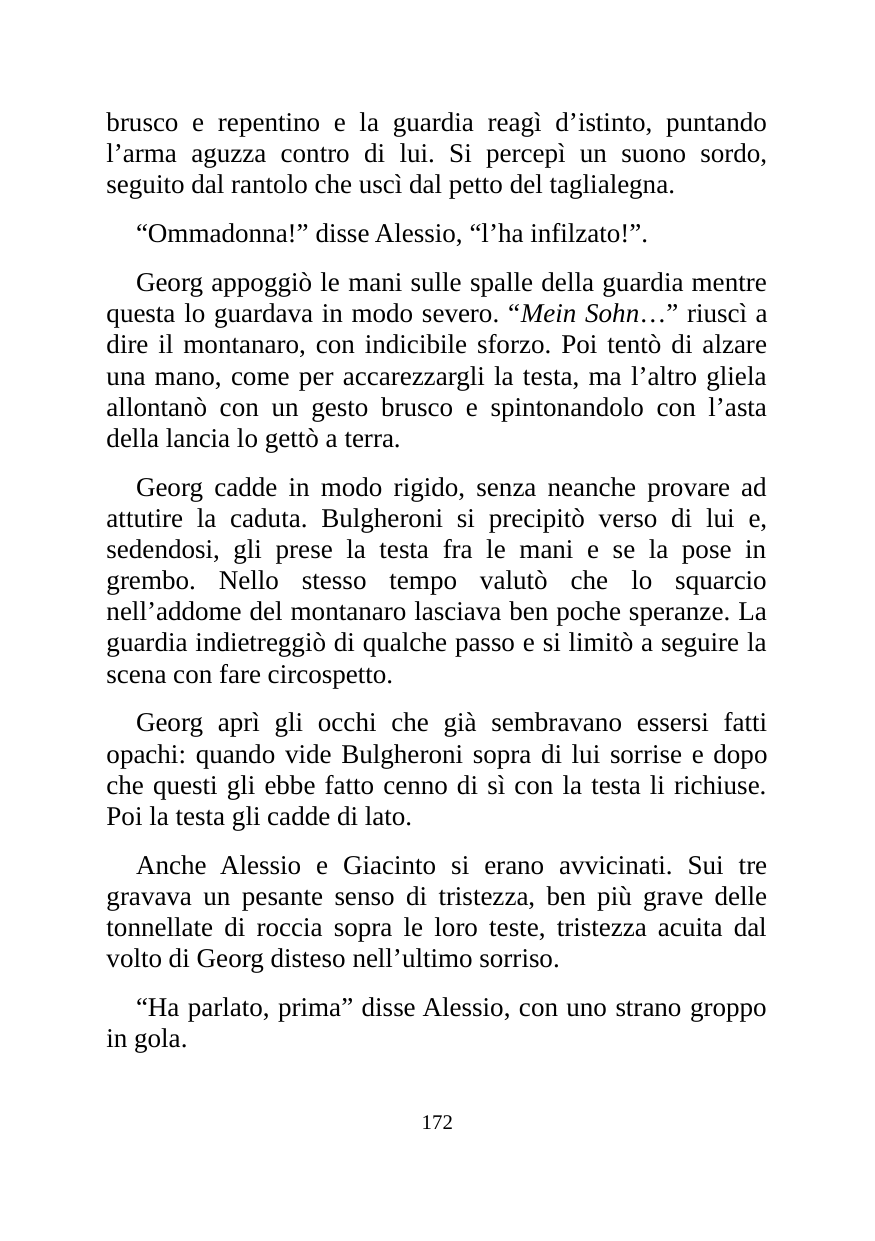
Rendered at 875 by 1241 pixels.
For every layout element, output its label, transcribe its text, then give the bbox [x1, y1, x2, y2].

text Georg cadde in modo rigido, senza neanche provare ad attutire la caduta. Bulgheroni si precipitò verso di lui e, sedendosi, gli prese la testa fra le mani e se la pose in grembo. Nello stesso tempo valutò che lo squarcio nell’addome del montanaro lasciava ben poche speranze. La guardia indietreggiò di qualche passo e si limitò a seguire la scena con fare circospetto. [106, 471, 768, 689]
text brusco e repentino e la guardia reagì d’istinto, puntando l’arma aguzza contro di lui. Si percepì un suono sordo, seguito dal rantolo che uscì dal petto del taglialegna. [106, 106, 768, 200]
text “Ha parlato, prima” disse Alessio, con uno strano groppo in gola. [106, 991, 768, 1053]
text Anche Alessio e Giacinto si erano avvicinati. Sui tre gravava un pesante senso di tristezza, ben più grave delle tonnellate di roccia sopra le loro teste, tristezza acuita dal volto di Georg disteso nell’ultimo sorriso. [106, 849, 768, 973]
text Georg appoggiò le mani sulle spalle della guardia mentre questa lo guardava in modo severo. “Mein Sohn…” riuscì a dire il montanaro, con indicibile sforzo. Poi tentò di alzare una mano, come per accarezzargli la testa, ma l’altro gliela allontanò con un gesto brusco e spintonandolo con l’asta della lancia lo gettò a terra. [106, 266, 768, 453]
text “Ommadonna!” disse Alessio, “l’ha infilzato!”. [106, 217, 768, 248]
text Georg aprì gli occhi che già sembravano essersi fatti opachi: quando vide Bulgheroni sopra di lui sorrise e dopo che questi gli ebbe fatto cenno di sì con la testa li richiuse. Poi la testa gli cadde di lato. [106, 707, 768, 831]
